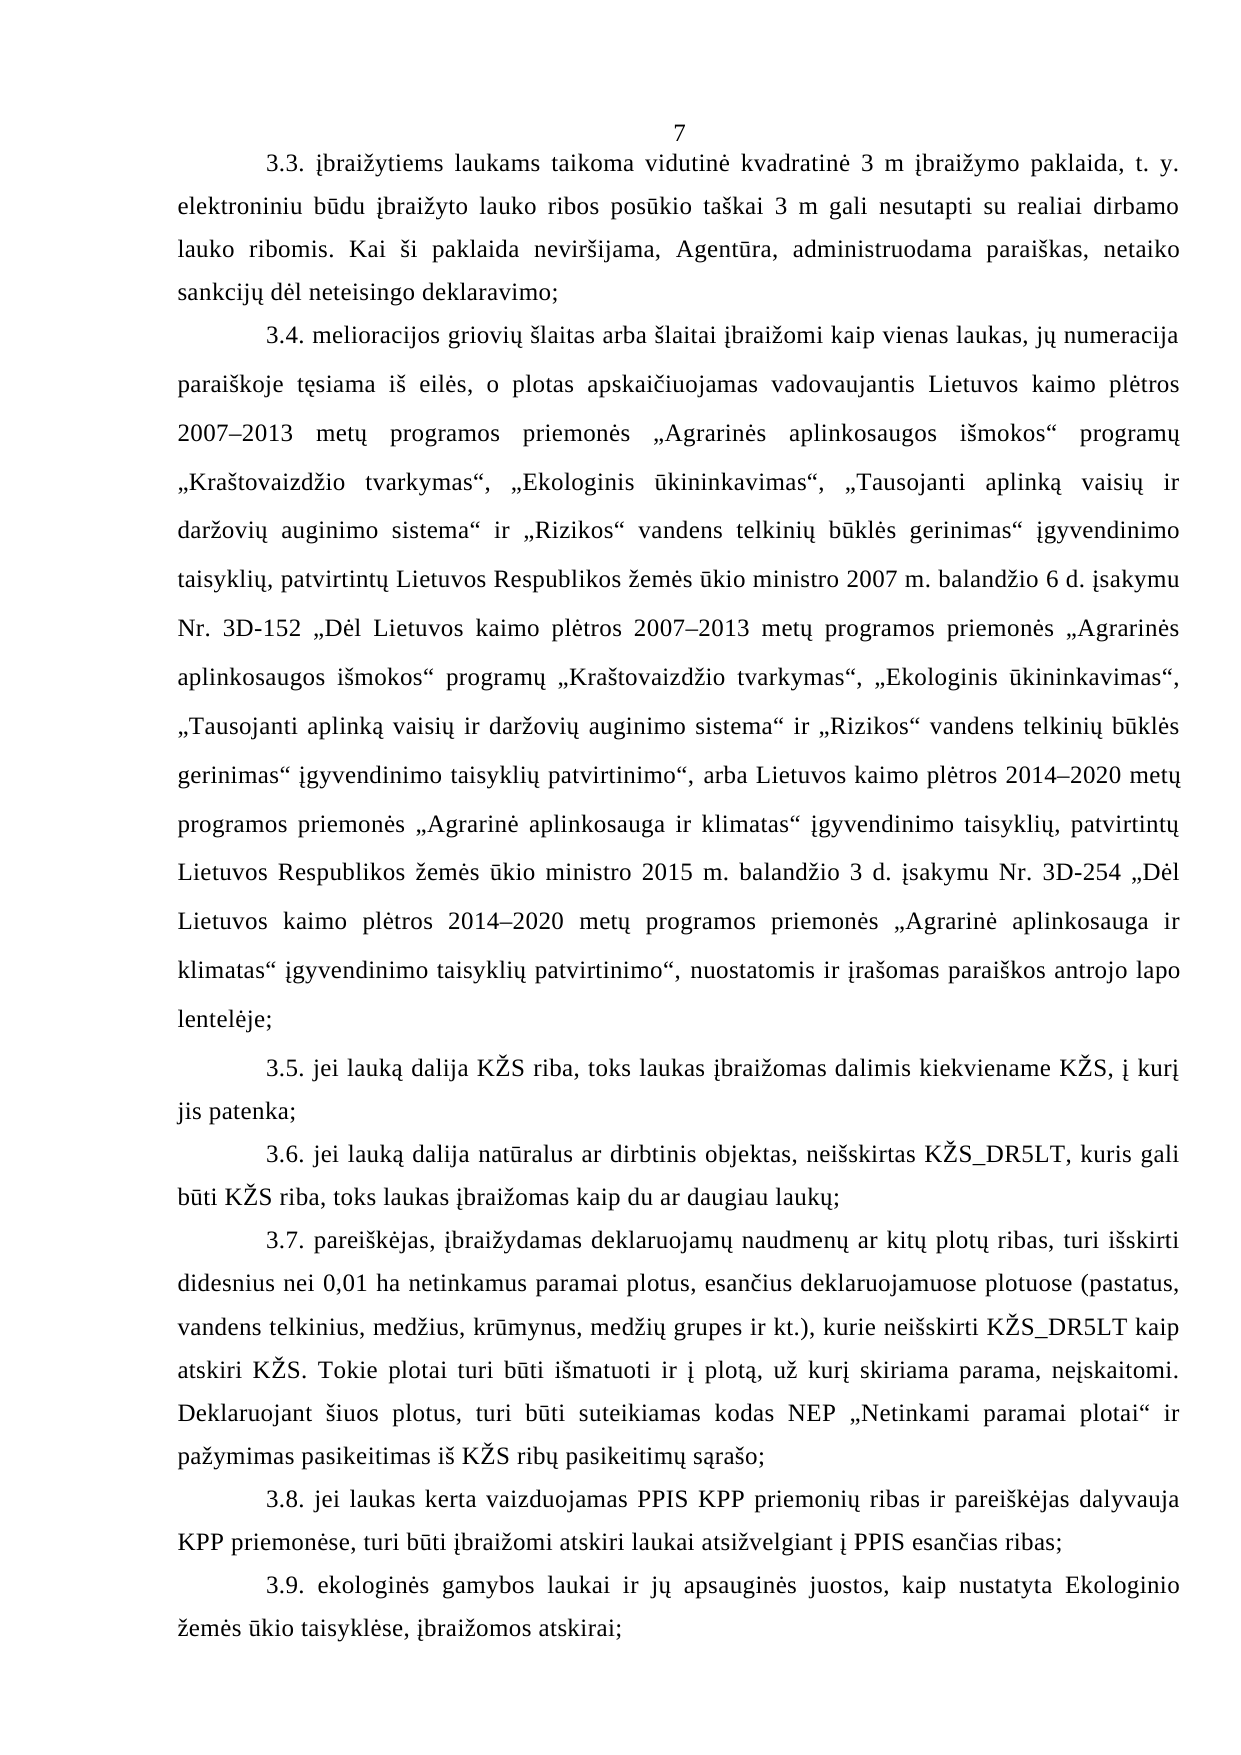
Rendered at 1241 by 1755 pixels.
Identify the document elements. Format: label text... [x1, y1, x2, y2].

text 3.6. jei lauką dalija natūralus ar dirbtinis objektas, neišskirtas KŽS_DR5LT, kuris gali būti KŽS riba, toks laukas įbraižomas kaip du ar daugiau laukų; [177, 1139, 1181, 1211]
text 3.5. jei lauką dalija KŽS riba, toks laukas įbraižomas dalimis kiekviename KŽS, į kurį jis patenka; [177, 1053, 1181, 1125]
text 3.9. ekologinės gamybos laukai ir jų apsauginės juostos, kaip nustatyta Ekologinio žemės ūkio taisyklėse, įbraižomos atskirai; [177, 1570, 1181, 1642]
text 3.3. įbraižytiems laukams taikoma vidutinė kvadratinė 3 m įbraižymo paklaida, t. y. elektroniniu būdu įbraižyto lauko ribos posūkio taškai 3 m gali nesutapti su realiai dirbamo lauko ribomis. Kai ši paklaida neviršijama, Agentūra, administruodama paraiškas, netaiko sankcijų dėl neteisingo deklaravimo; [177, 148, 1181, 306]
text 3.8. jei laukas kerta vaizduojamas PPIS KPP priemonių ribas ir pareiškėjas dalyvauja KPP priemonėse, turi būti įbraižomi atskiri laukai atsižvelgiant į PPIS esančias ribas; [177, 1484, 1181, 1556]
text 3.7. pareiškėjas, įbraižydamas deklaruojamų naudmenų ar kitų plotų ribas, turi išskirti didesnius nei 0,01 ha netinkamus paramai plotus, esančius deklaruojamuose plotuose (pastatus, vandens telkinius, medžius, krūmynus, medžių grupes ir kt.), kurie neišskirti KŽS_DR5LT kaip atskiri KŽS. Tokie plotai turi būti išmatuoti ir į plotą, už kurį skiriama parama, neįskaitomi. Deklaruojant šiuos plotus, turi būti suteikiamas kodas NEP „Netinkami paramai plotai“ ir pažymimas pasikeitimas iš KŽS ribų pasikeitimų sąrašo; [177, 1225, 1181, 1470]
text 3.4. melioracijos griovių šlaitas arba šlaitai įbraižomi kaip vienas laukas, jų numeracija paraiškoje tęsiama iš eilės, o plotas apskaičiuojamas vadovaujantis Lietuvos kaimo plėtros 2007–2013 metų programos priemonės „Agrarinės aplinkosaugos išmokos“ programų „Kraštovaizdžio tvarkymas“, „Ekologinis ūkininkavimas“, „Tausojanti aplinką vaisių ir daržovių auginimo sistema“ ir „Rizikos“ vandens telkinių būklės gerinimas“ įgyvendinimo taisyklių, patvirtintų Lietuvos Respublikos žemės ūkio ministro 2007 m. balandžio 6 d. įsakymu Nr. 3D-152 „Dėl Lietuvos kaimo plėtros 2007–2013 metų programos priemonės „Agrarinės aplinkosaugos išmokos“ programų „Kraštovaizdžio tvarkymas“, „Ekologinis ūkininkavimas“, „Tausojanti aplinką vaisių ir daržovių auginimo sistema“ ir „Rizikos“ vandens telkinių būklės gerinimas“ įgyvendinimo taisyklių patvirtinimo“, arba Lietuvos kaimo plėtros 2014–2020 metų programos priemonės „Agrarinė aplinkosauga ir klimatas“ įgyvendinimo taisyklių, patvirtintų Lietuvos Respublikos žemės ūkio ministro 2015 m. balandžio 3 d. įsakymu Nr. 3D-254 „Dėl Lietuvos kaimo plėtros 2014–2020 metų programos priemonės „Agrarinė aplinkosauga ir klimatas“ įgyvendinimo taisyklių patvirtinimo“, nuostatomis ir įrašomas paraiškos antrojo lapo lentelėje; [177, 320, 1181, 1033]
